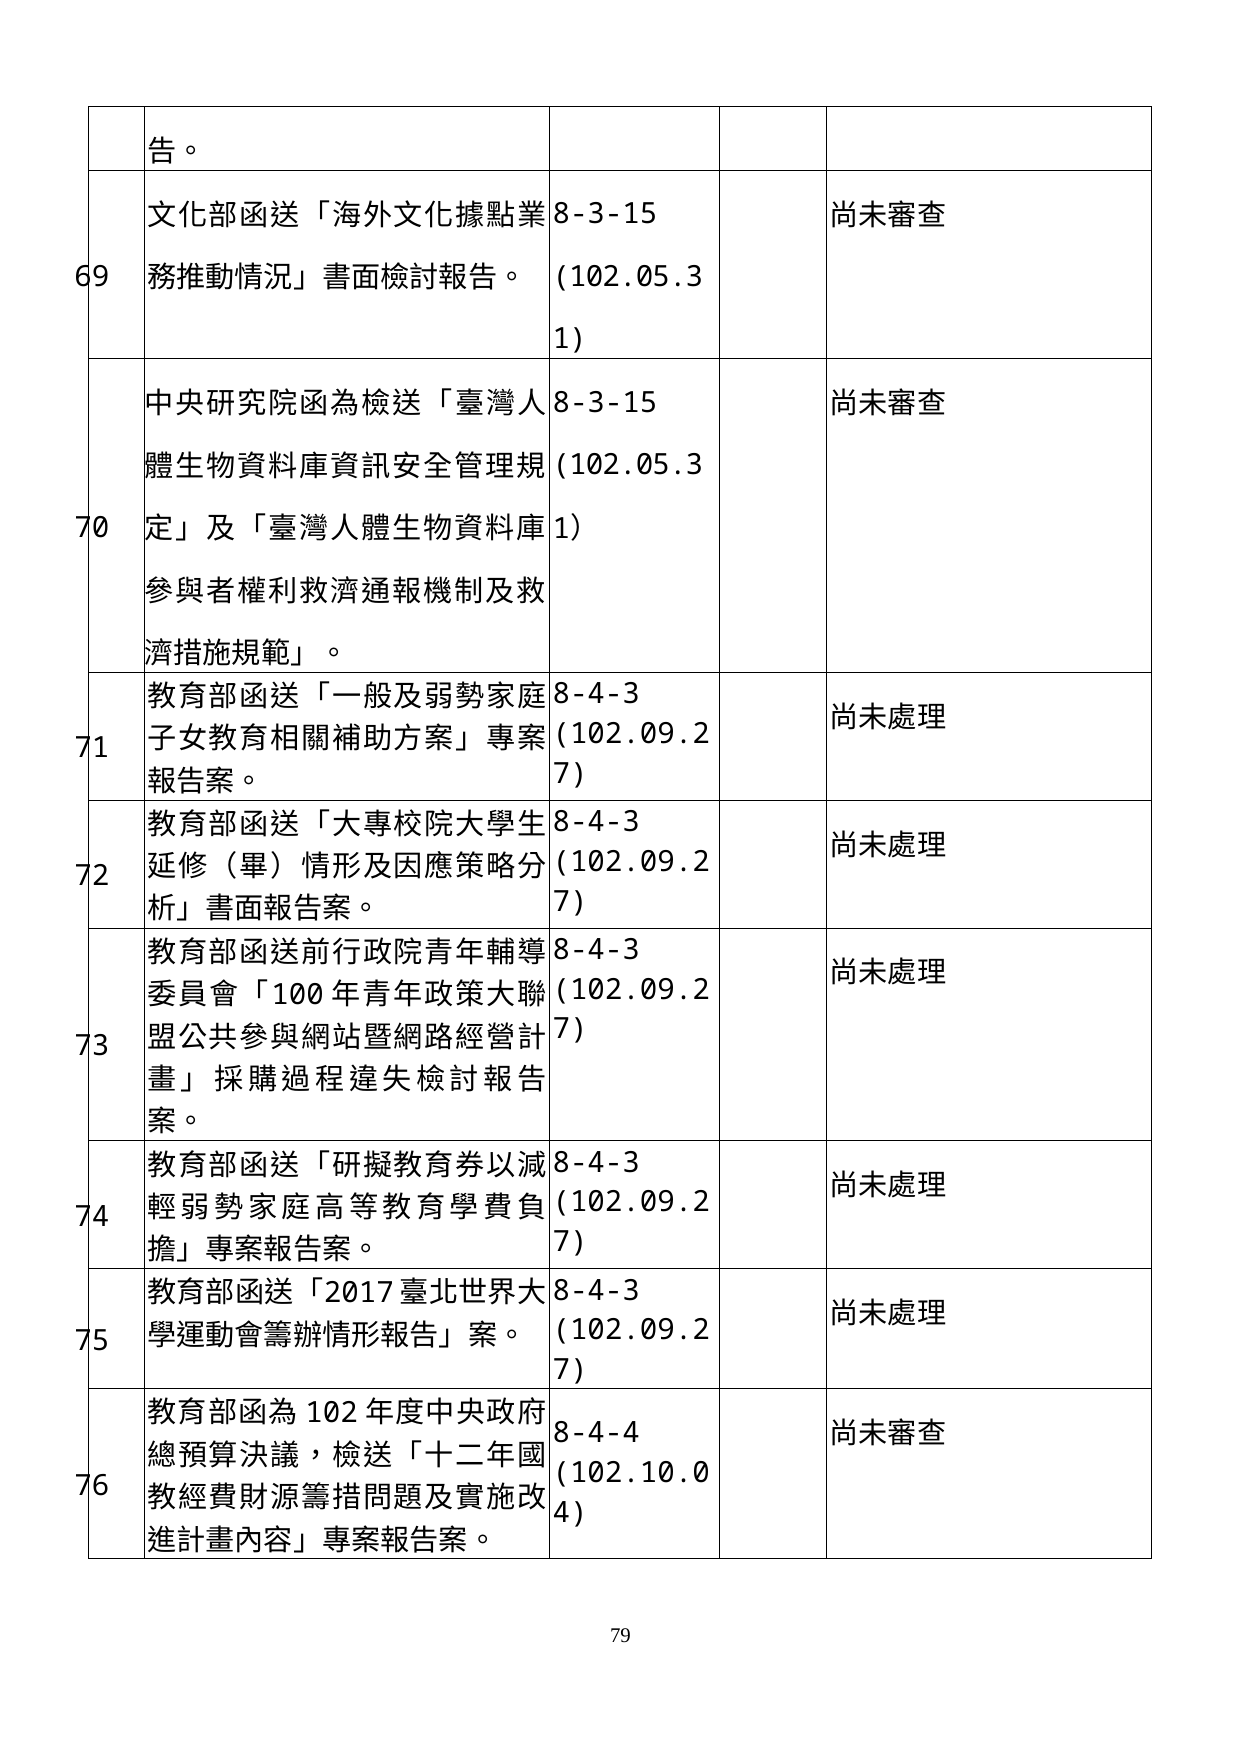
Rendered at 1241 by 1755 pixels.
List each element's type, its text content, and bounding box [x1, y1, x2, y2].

table_cell [720, 171, 826, 358]
table_cell [89, 359, 144, 672]
table_cell [720, 1141, 826, 1268]
table_cell [720, 929, 826, 1140]
table_cell [89, 171, 144, 358]
table_cell 教育部函為102年度中央政府總預算決議，檢送「十二年國教經費財源籌措問題及實施改進計畫內容」專案報告案。 [145, 1389, 549, 1558]
table_cell [89, 1141, 144, 1268]
table_cell 尚未處理 [827, 801, 1151, 927]
table_cell 中央研究院函為檢送「臺灣人體生物資料庫資訊安全管理規定」及「臺灣人體生物資料庫參與者權利救濟通報機制及救濟措施規範」。 [145, 359, 549, 672]
table_cell 教育部函送「大專校院大學生延修（畢）情形及因應策略分析」書面報告案。 [145, 801, 549, 927]
table_cell [89, 801, 144, 927]
table_cell 8-4-3 (102.09.27) [550, 1141, 719, 1268]
table_cell 8-4-3 (102.09.27) [550, 929, 719, 1140]
table_cell 尚未審查 [827, 171, 1151, 358]
table_cell 文化部函送「海外文化據點業務推動情況」書面檢討報告。 [145, 171, 549, 358]
table_cell [89, 929, 144, 1140]
table_cell 8-3-15 (102.05.31） [550, 359, 719, 672]
table_cell 8-4-3 (102.09.27) [550, 673, 719, 799]
table_cell [720, 1269, 826, 1388]
table_cell [720, 801, 826, 927]
table_cell [720, 107, 826, 169]
table_cell 8-4-3 (102.09.27) [550, 801, 719, 927]
table_cell 尚未審查 [827, 1389, 1151, 1558]
table_cell 尚未處理 [827, 1141, 1151, 1268]
table_cell 8-4-3 (102.09.27) [550, 1269, 719, 1388]
table_cell 尚未處理 [827, 673, 1151, 799]
table_cell 教育部函送「一般及弱勢家庭子女教育相關補助方案」專案報告案。 [145, 673, 549, 799]
table_cell 告。 [145, 107, 549, 169]
table_cell [89, 1269, 144, 1388]
table_cell 尚未處理 [827, 1269, 1151, 1388]
table_cell [89, 1389, 144, 1558]
table_cell 8-4-4 (102.10.04) [550, 1389, 719, 1558]
table_cell 8-3-15 (102.05.31) [550, 171, 719, 358]
table_cell [720, 673, 826, 799]
table_cell 教育部函送前行政院青年輔導委員會「100年青年政策大聯盟公共參與網站暨網路經營計畫」採購過程違失檢討報告案。 [145, 929, 549, 1140]
table_cell 教育部函送「研擬教育券以減輕弱勢家庭高等教育學費負擔」專案報告案。 [145, 1141, 549, 1268]
table_cell [827, 107, 1151, 169]
table_cell [89, 107, 144, 169]
table_cell 尚未審查 [827, 359, 1151, 672]
table_cell [550, 107, 719, 169]
table_cell 尚未處理 [827, 929, 1151, 1140]
table_cell [720, 359, 826, 672]
table_cell [89, 673, 144, 799]
table_cell [720, 1389, 826, 1558]
table_cell 教育部函送「2017臺北世界大學運動會籌辦情形報告」案。 [145, 1269, 549, 1388]
